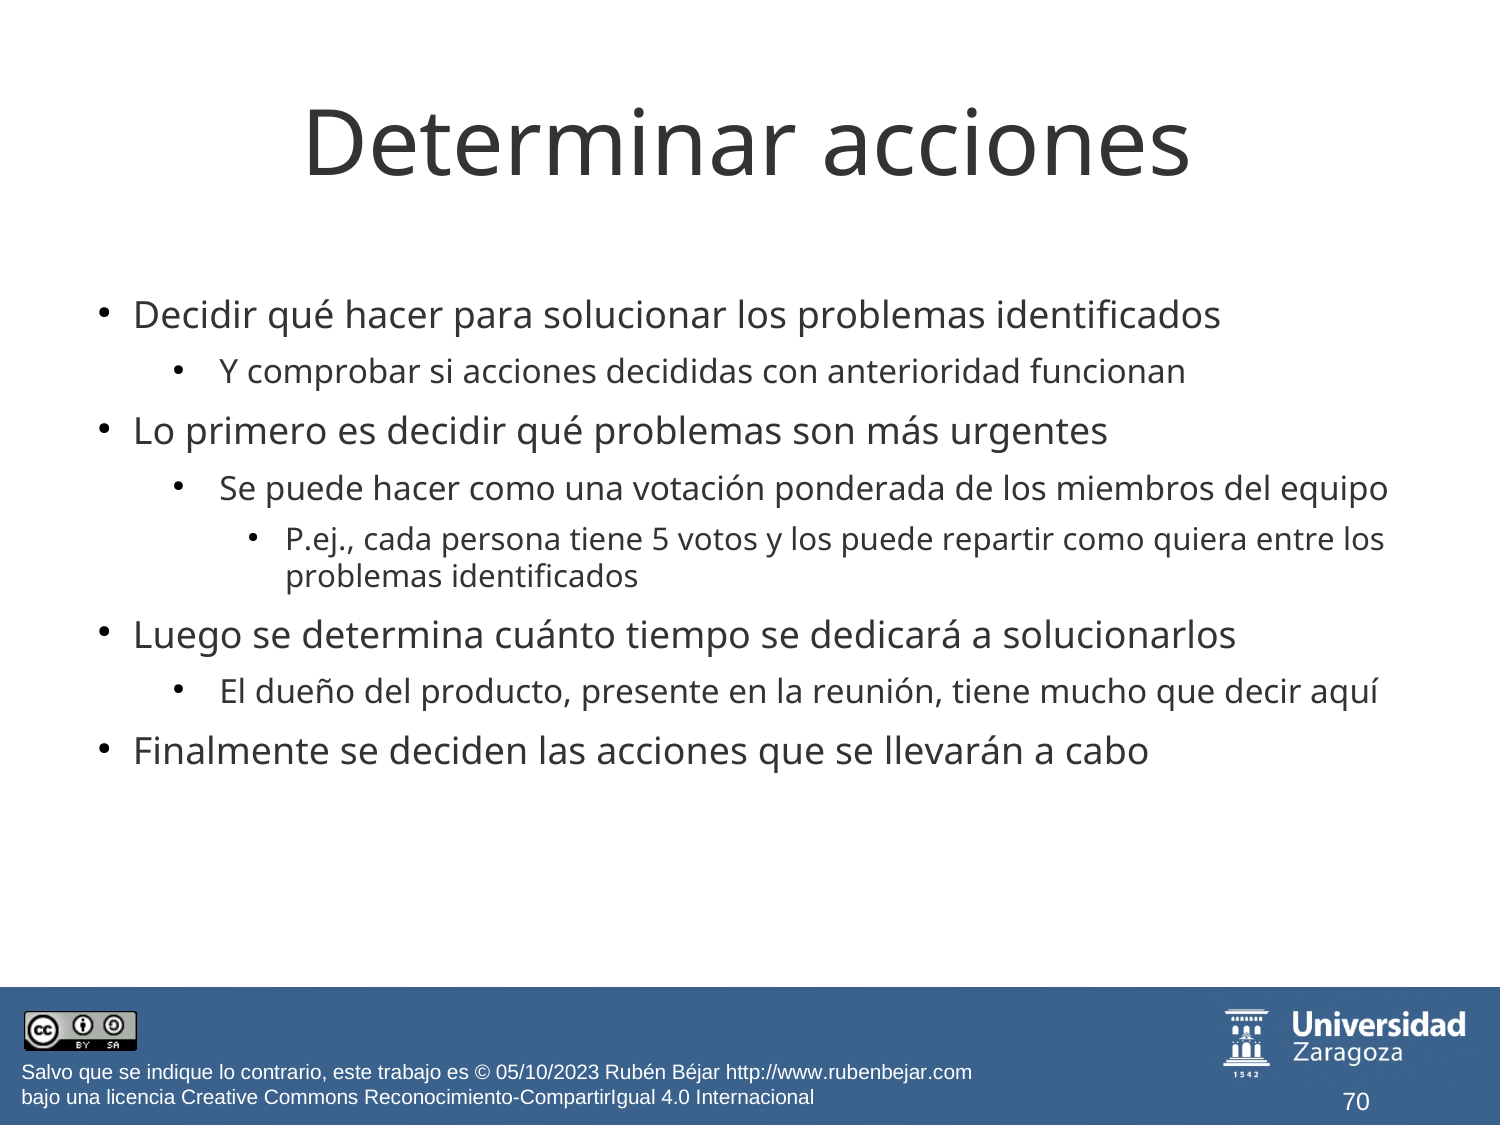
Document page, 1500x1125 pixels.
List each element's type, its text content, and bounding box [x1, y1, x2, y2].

list Decidir qué hacer para solucionar los problemas identificados Y comprobar si acciones decididas con anterioridad funcionan Lo primero es decidir qué problemas son más urgentes Se puede hacer como una votación ponderada de los miembros del equipo P.ej., cada persona tiene 5 votos y los puede repartir como quiera entre los problemas identificados Luego se determina cuánto tiempo se dedicará a solucionarlos El dueño del producto, presente en la reunión, tiene mucho que decir aquí Finalmente se deciden las acciones que se llevarán a cabo [82, 283, 1418, 936]
title Determinar acciones [74, 21, 1420, 257]
picture [0, 987, 1500, 1125]
